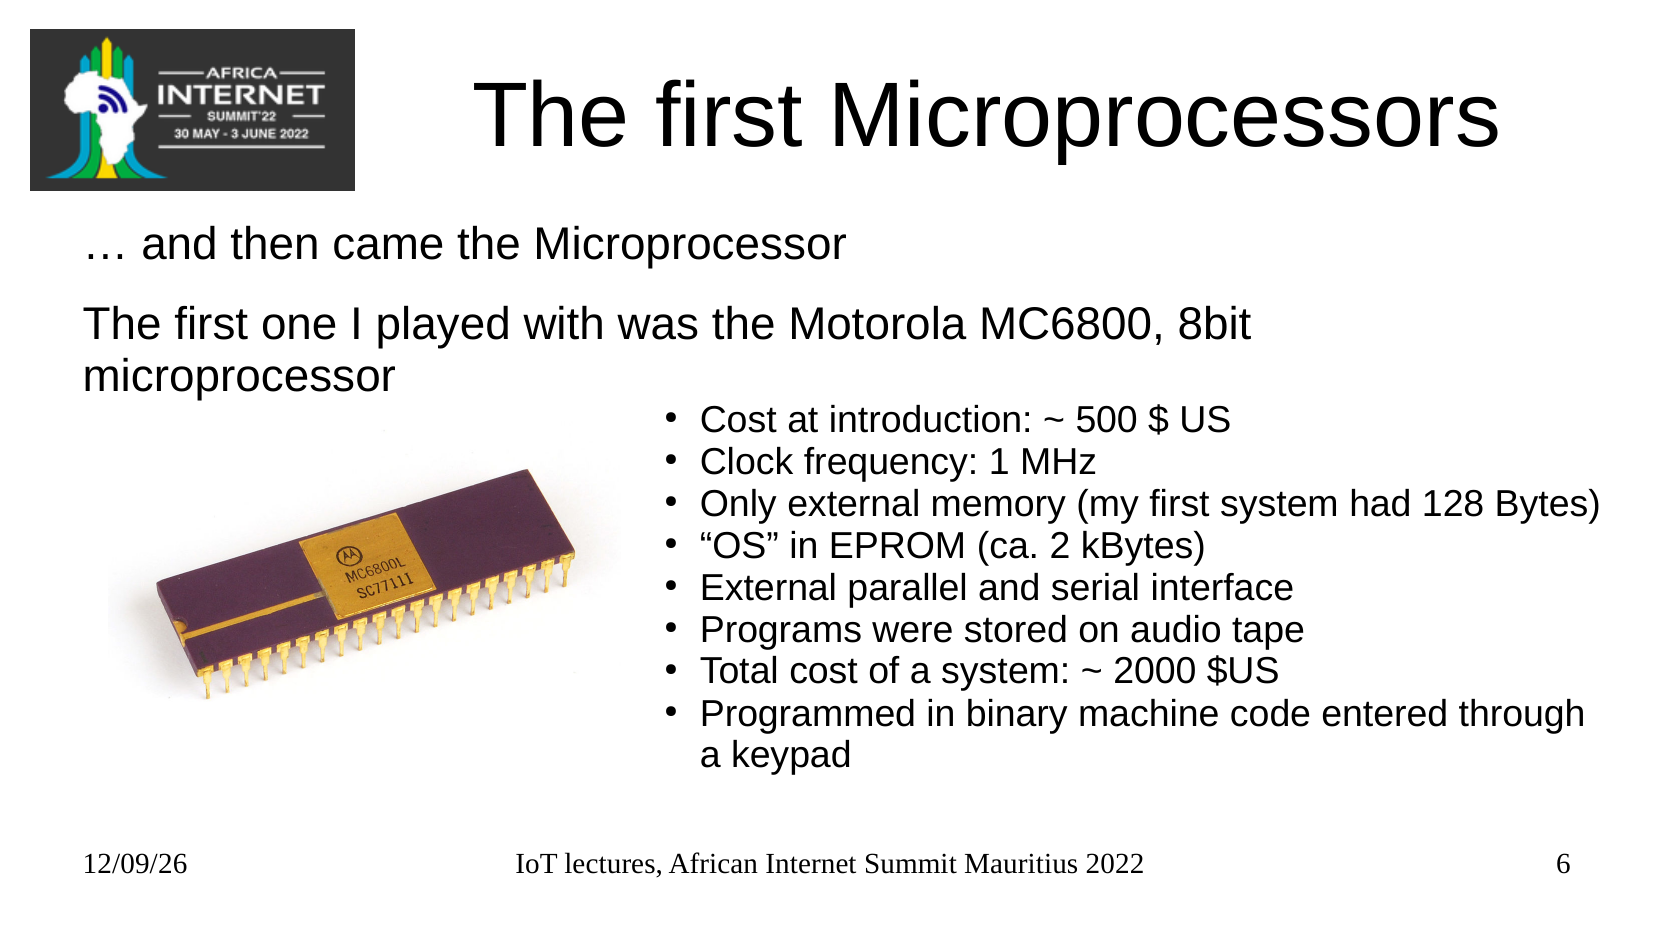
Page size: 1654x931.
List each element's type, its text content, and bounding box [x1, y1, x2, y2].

picture [30, 29, 355, 191]
text_box Cost at introduction: ~ 500 $ US Clock frequency: 1 MHz Only external memory (my first system had 128 Bytes) “OS” in EPROM (ca. 2 kBytes) External parallel and serial interface Programs were stored on audio tape Total cost of a system: ~ 2000 $US Programmed in binary machine code entered through a keypad [649, 390, 1625, 868]
list … and then came the Microprocessor The first one I played with was the Motorola MC6800, 8bit microprocessor [82, 217, 1571, 414]
title The first Microprocessors [403, 37, 1571, 193]
picture [108, 421, 621, 739]
